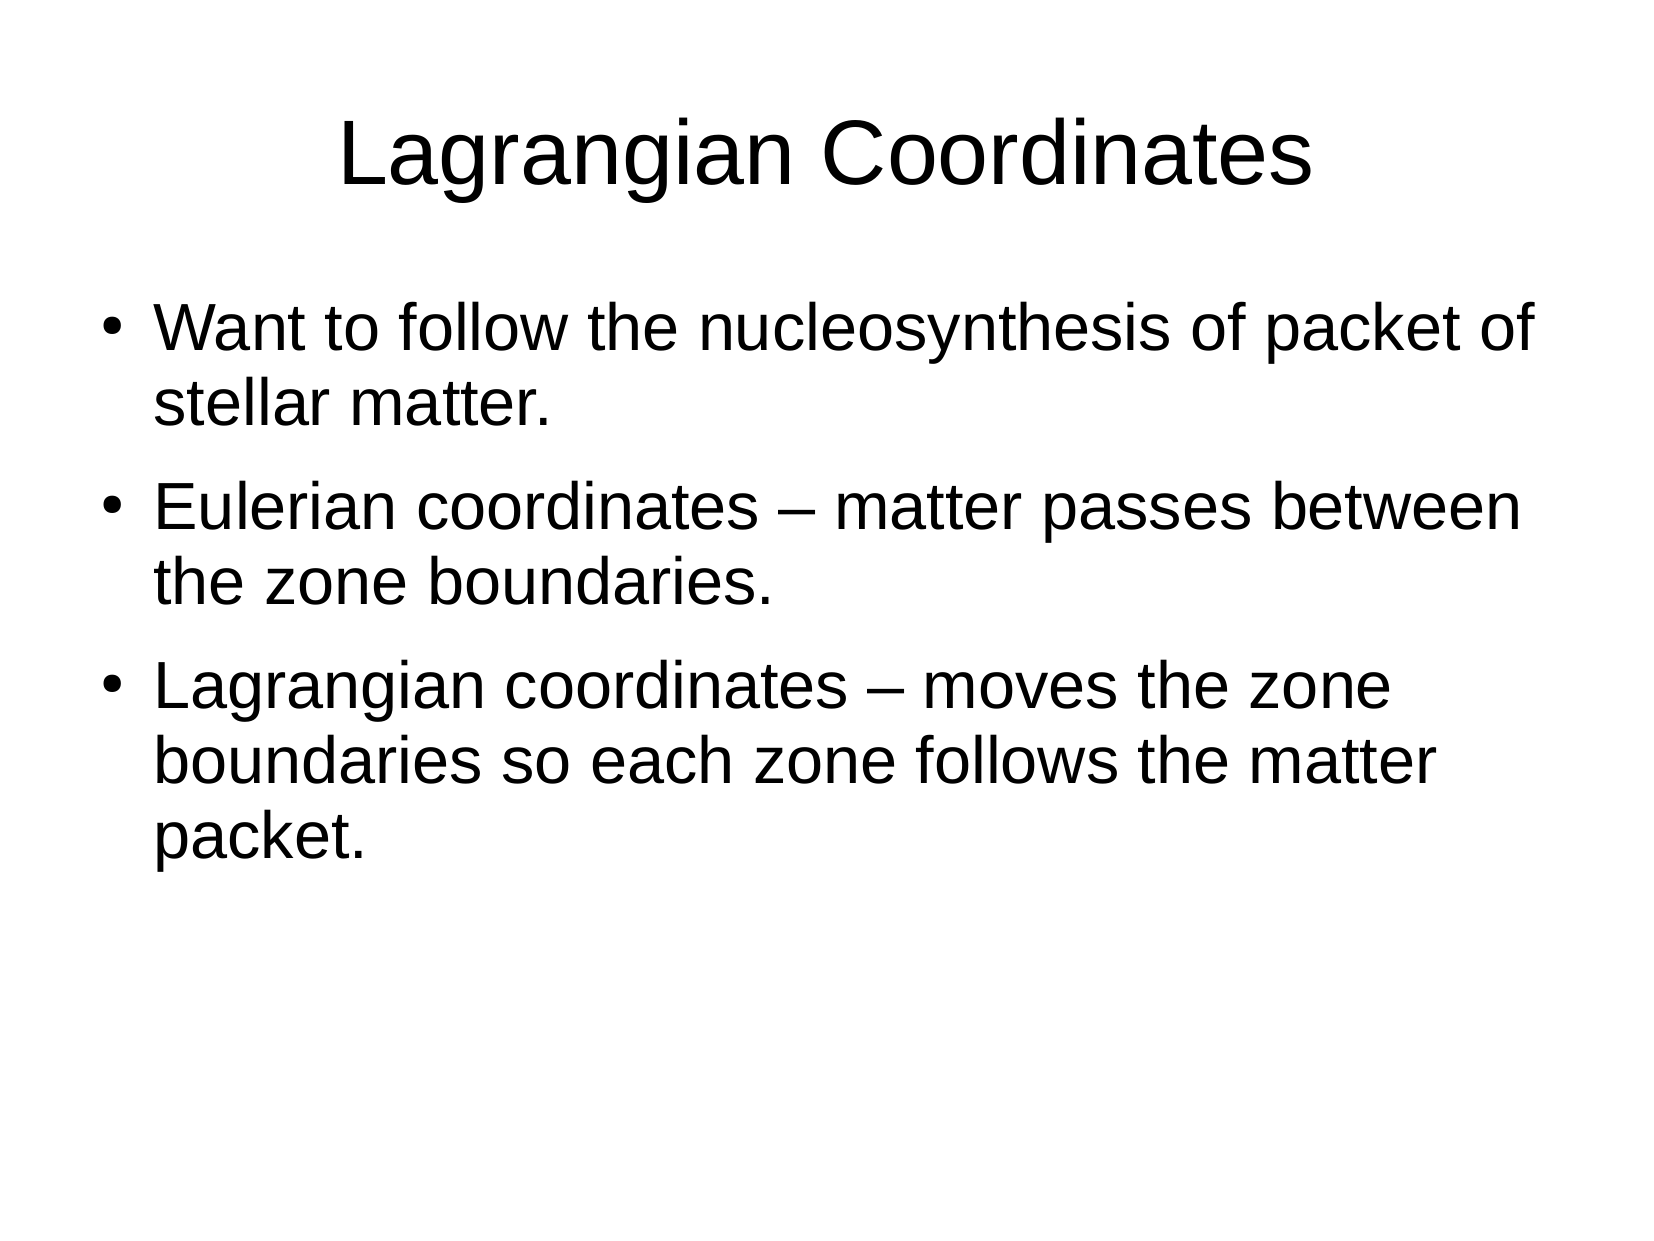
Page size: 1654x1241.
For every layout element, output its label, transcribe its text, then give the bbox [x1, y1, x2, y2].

list Want to follow the nucleosynthesis of packet of stellar matter. Eulerian coordinates – matter passes between the zone boundaries. Lagrangian coordinates – moves the zone boundaries so each zone follows the matter packet. [82, 290, 1571, 1010]
title Lagrangian Coordinates [82, 49, 1571, 257]
